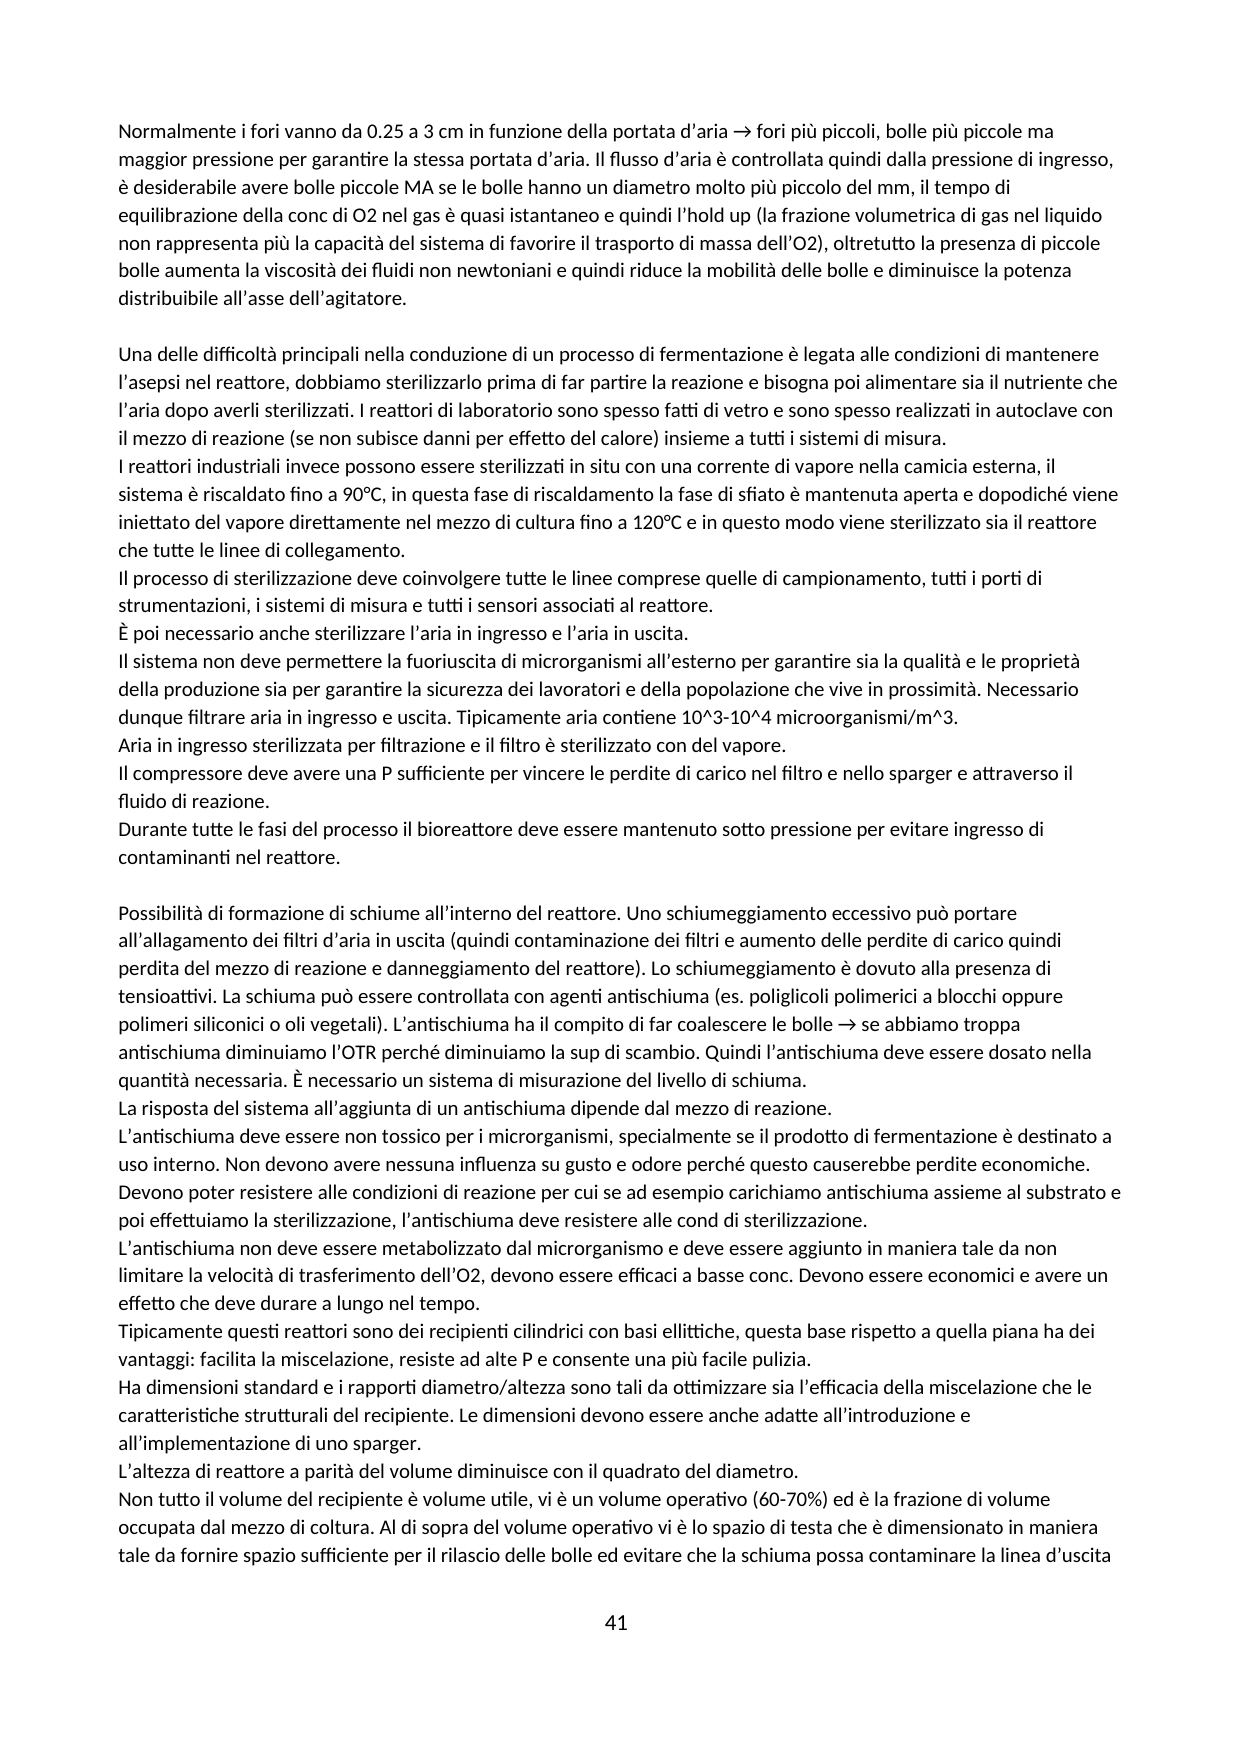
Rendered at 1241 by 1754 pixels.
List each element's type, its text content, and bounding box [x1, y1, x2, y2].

text È poi necessario anche sterilizzare l’aria in ingresso e l’aria in uscita. Il sistema non deve permettere la fuoriuscita di microrganismi all’esterno per garantire sia la qualità e le proprietà della produzione sia per garantire la sicurezza dei lavoratori e della popolazione che vive in prossimità. Necessario dunque filtrare aria in ingresso e uscita. Tipicamente aria contiene 10^3-10^4 microorganismi/m^3. Aria in ingresso sterilizzata per filtrazione e il filtro è sterilizzato con del vapore. Il compressore deve avere una P sufficiente per vincere le perdite di carico nel filtro e nello sparger e attraverso il fluido di reazione. Durante tutte le fasi del processo il bioreattore deve essere mantenuto sotto pressione per evitare ingresso di contaminanti nel reattore. Possibilità di formazione di schiume all’interno del reattore. Uno schiumeggiamento eccessivo può portare all’allagamento dei filtri d’aria in uscita (quindi contaminazione dei filtri e aumento delle perdite di carico quindi perdita del mezzo di reazione e danneggiamento del reattore). Lo schiumeggiamento è dovuto alla presenza di tensioattivi. La schiuma può essere controllata con agenti antischiuma (es. poliglicoli polimerici a blocchi oppure polimeri siliconici o oli vegetali). L’antischiuma ha il compito di far coalescere le bolle → se abbiamo troppa antischiuma diminuiamo l’OTR perché diminuiamo la sup di scambio. Quindi l’antischiuma deve essere dosato nella quantità necessaria. È necessario un sistema di misurazione del livello di schiuma. La risposta del sistema all’aggiunta di un antischiuma dipende dal mezzo di reazione. L’antischiuma deve essere non tossico per i microrganismi, specialmente se il prodotto di fermentazione è destinato a uso interno. Non devono avere nessuna influenza su gusto e odore perché questo causerebbe perdite economiche. Devono poter resistere alle condizioni di reazione per cui se ad esempio carichiamo antischiuma assieme al substrato e poi effettuiamo la sterilizzazione, l’antischiuma deve resistere alle cond di sterilizzazione. L’antischiuma non deve essere metabolizzato dal microrganismo e deve essere aggiunto in maniera tale da non limitare la velocità di trasferimento dell’O2, devono essere efficaci a basse conc. Devono essere economici e avere un effetto che deve durare a lungo nel tempo. Tipicamente questi reattori sono dei recipienti cilindrici con basi ellittiche, questa base rispetto a quella piana ha dei vantaggi: facilita la miscelazione, resiste ad alte P e consente una più facile pulizia. Ha dimensioni standard e i rapporti diametro/altezza sono tali da ottimizzare sia l’efficacia della miscelazione che le caratteristiche strutturali del recipiente. Le dimensioni devono essere anche adatte all’introduzione e all’implementazione di uno sparger. L’altezza di reattore a parità del volume diminuisce con il quadrato del diametro. Non tutto il volume del recipiente è volume utile, vi è un volume operativo (60-70%) ed è la frazione di volume occupata dal mezzo di coltura. Al di sopra del volume operativo vi è lo spazio di testa che è dimensionato in maniera tale da fornire spazio sufficiente per il rilascio delle bolle ed evitare che la schiuma possa contaminare la linea d’uscita [118, 621, 1124, 1567]
text Normalmente i fori vanno da 0.25 a 3 cm in funzione della portata d’aria → fori più piccoli, bolle più piccole ma maggior pressione per garantire la stessa portata d’aria. Il flusso d’aria è controllata quindi dalla pressione di ingresso, è desiderabile avere bolle piccole MA se le bolle hanno un diametro molto più piccolo del mm, il tempo di equilibrazione della conc di O2 nel gas è quasi istantaneo e quindi l’hold up (la frazione volumetrica di gas nel liquido non rappresenta più la capacità del sistema di favorire il trasporto di massa dell’O2), oltretutto la presenza di piccole bolle aumenta la viscosità dei fluidi non newtoniani e quindi riduce la mobilità delle bolle e diminuisce la potenza distribuibile all’asse dell’agitatore. Una delle difficoltà principali nella conduzione di un processo di fermentazione è legata alle condizioni di mantenere l’asepsi nel reattore, dobbiamo sterilizzarlo prima di far partire la reazione e bisogna poi alimentare sia il nutriente che l’aria dopo averli sterilizzati. I reattori di laboratorio sono spesso fatti di vetro e sono spesso realizzati in autoclave con il mezzo di reazione (se non subisce danni per effetto del calore) insieme a tutti i sistemi di misura. I reattori industriali invece possono essere sterilizzati in situ con una corrente di vapore nella camicia esterna, il sistema è riscaldato fino a 90°C, in questa fase di riscaldamento la fase di sfiato è mantenuta aperta e dopodiché viene iniettato del vapore direttamente nel mezzo di cultura fino a 120°C e in questo modo viene sterilizzato sia il reattore che tutte le linee di collegamento. Il processo di sterilizzazione deve coinvolgere tutte le linee comprese quelle di campionamento, tutti i porti di strumentazioni, i sistemi di misura e tutti i sensori associati al reattore. [118, 118, 1124, 618]
